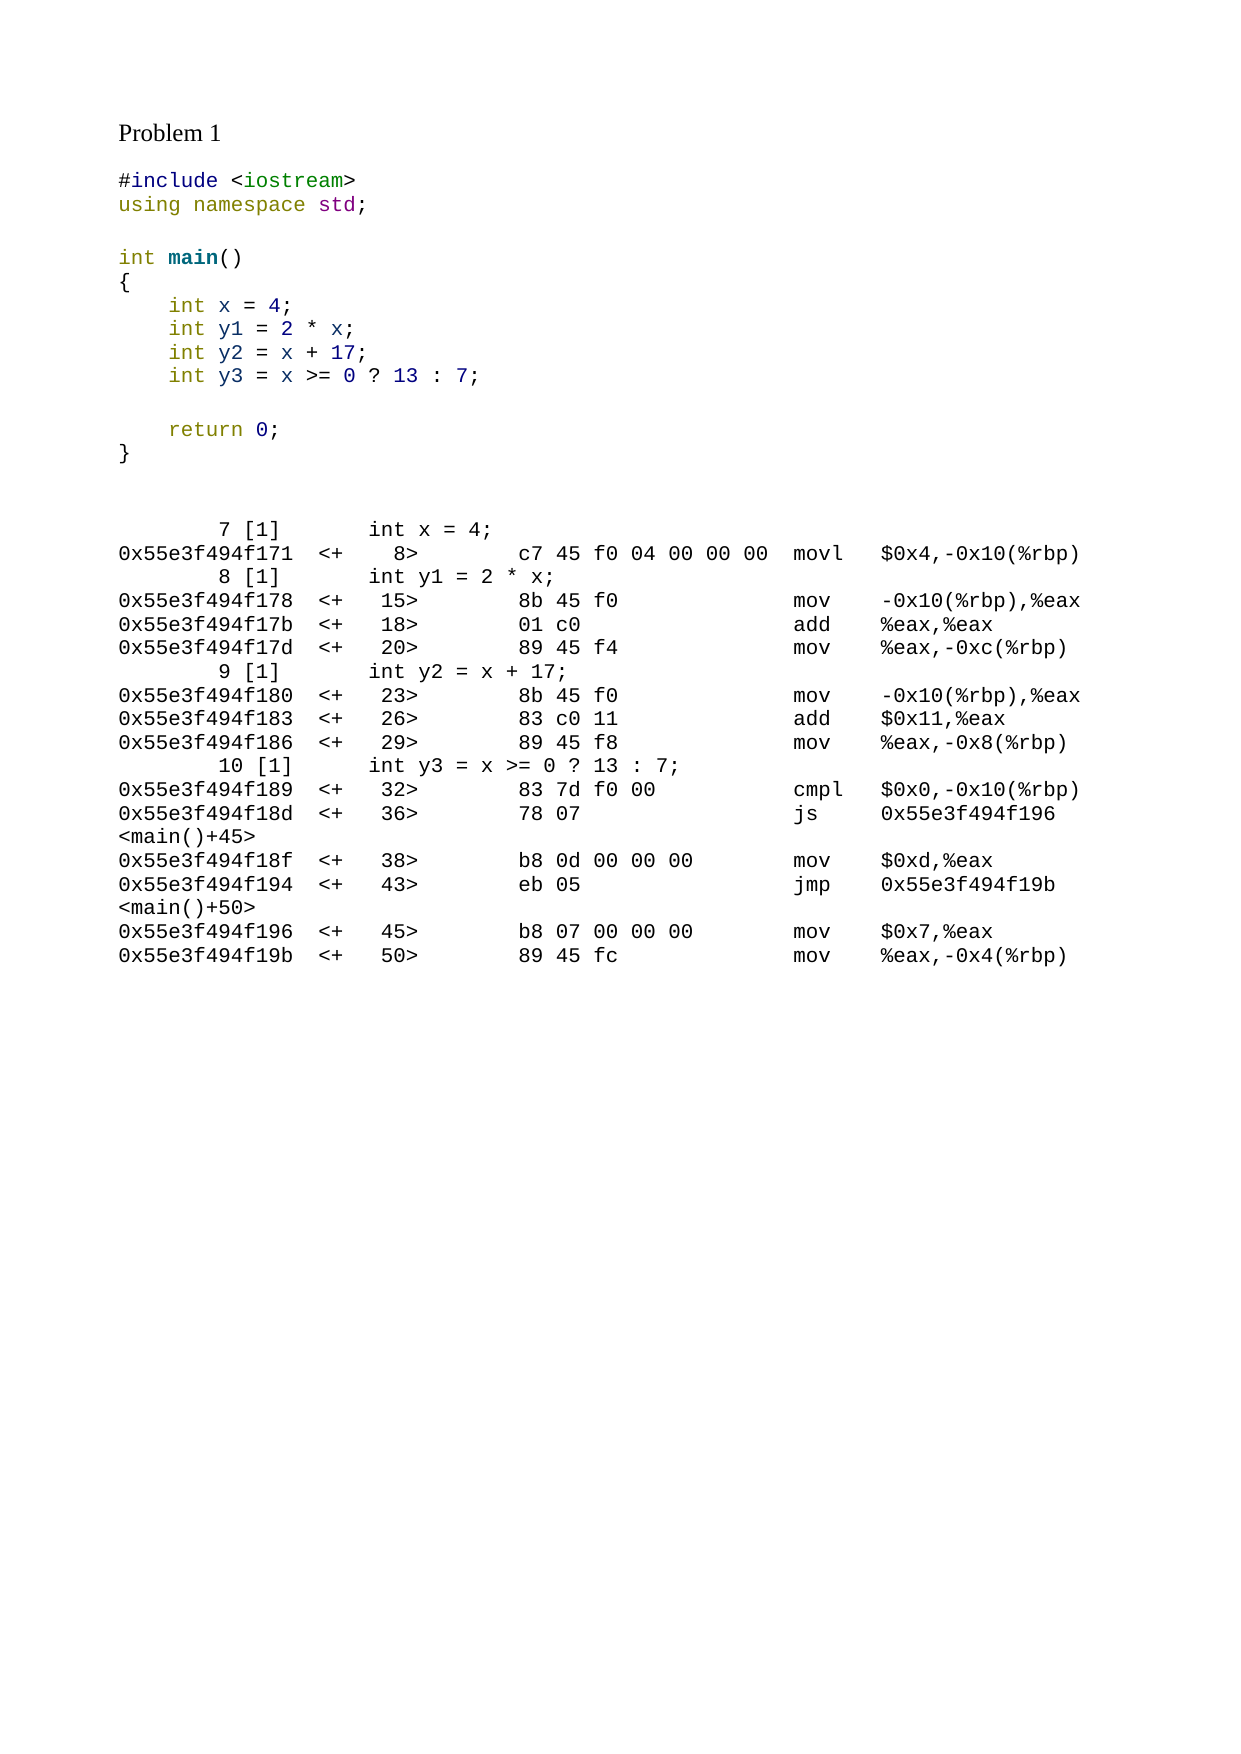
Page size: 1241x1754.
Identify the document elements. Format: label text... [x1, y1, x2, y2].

text #include <iostream> [118, 171, 1122, 194]
text 0x55e3f494f18d <+ 36> 78 07 js 0x55e3f494f196 <main()+45> [118, 803, 1122, 850]
text 8 [1] int y1 = 2 * x; [118, 566, 1122, 590]
text return 0; [118, 419, 1122, 442]
text 0x55e3f494f18f <+ 38> b8 0d 00 00 00 mov $0xd,%eax [118, 850, 1122, 874]
text 0x55e3f494f180 <+ 23> 8b 45 f0 mov -0x10(%rbp),%eax [118, 684, 1122, 708]
text 0x55e3f494f183 <+ 26> 83 c0 11 add $0x11,%eax [118, 708, 1122, 732]
text 0x55e3f494f194 <+ 43> eb 05 jmp 0x55e3f494f19b <main()+50> [118, 874, 1122, 921]
text using namespace std; [118, 194, 1122, 218]
text 9 [1] int y2 = x + 17; [118, 661, 1122, 684]
text 0x55e3f494f19b <+ 50> 89 45 fc mov %eax,-0x4(%rbp) [118, 945, 1122, 968]
text { [118, 271, 1122, 294]
text int y1 = 2 * x; [118, 318, 1122, 342]
text int y3 = x >= 0 ? 13 : 7; [118, 366, 1122, 389]
text 10 [1] int y3 = x >= 0 ? 13 : 7; [118, 756, 1122, 779]
text int main() [118, 247, 1122, 271]
text } [118, 442, 1122, 466]
text int x = 4; [118, 294, 1122, 318]
text 0x55e3f494f189 <+ 32> 83 7d f0 00 cmpl $0x0,-0x10(%rbp) [118, 779, 1122, 803]
text 0x55e3f494f17d <+ 20> 89 45 f4 mov %eax,-0xc(%rbp) [118, 637, 1122, 661]
text 0x55e3f494f171 <+ 8> c7 45 f0 04 00 00 00 movl $0x4,-0x10(%rbp) [118, 543, 1122, 566]
text 0x55e3f494f17b <+ 18> 01 c0 add %eax,%eax [118, 614, 1122, 637]
text int y2 = x + 17; [118, 342, 1122, 366]
text 0x55e3f494f178 <+ 15> 8b 45 f0 mov -0x10(%rbp),%eax [118, 590, 1122, 614]
text 7 [1] int x = 4; [118, 519, 1122, 543]
text 0x55e3f494f196 <+ 45> b8 07 00 00 00 mov $0x7,%eax [118, 921, 1122, 945]
text 0x55e3f494f186 <+ 29> 89 45 f8 mov %eax,-0x8(%rbp) [118, 732, 1122, 756]
text Problem 1 [118, 118, 1122, 147]
